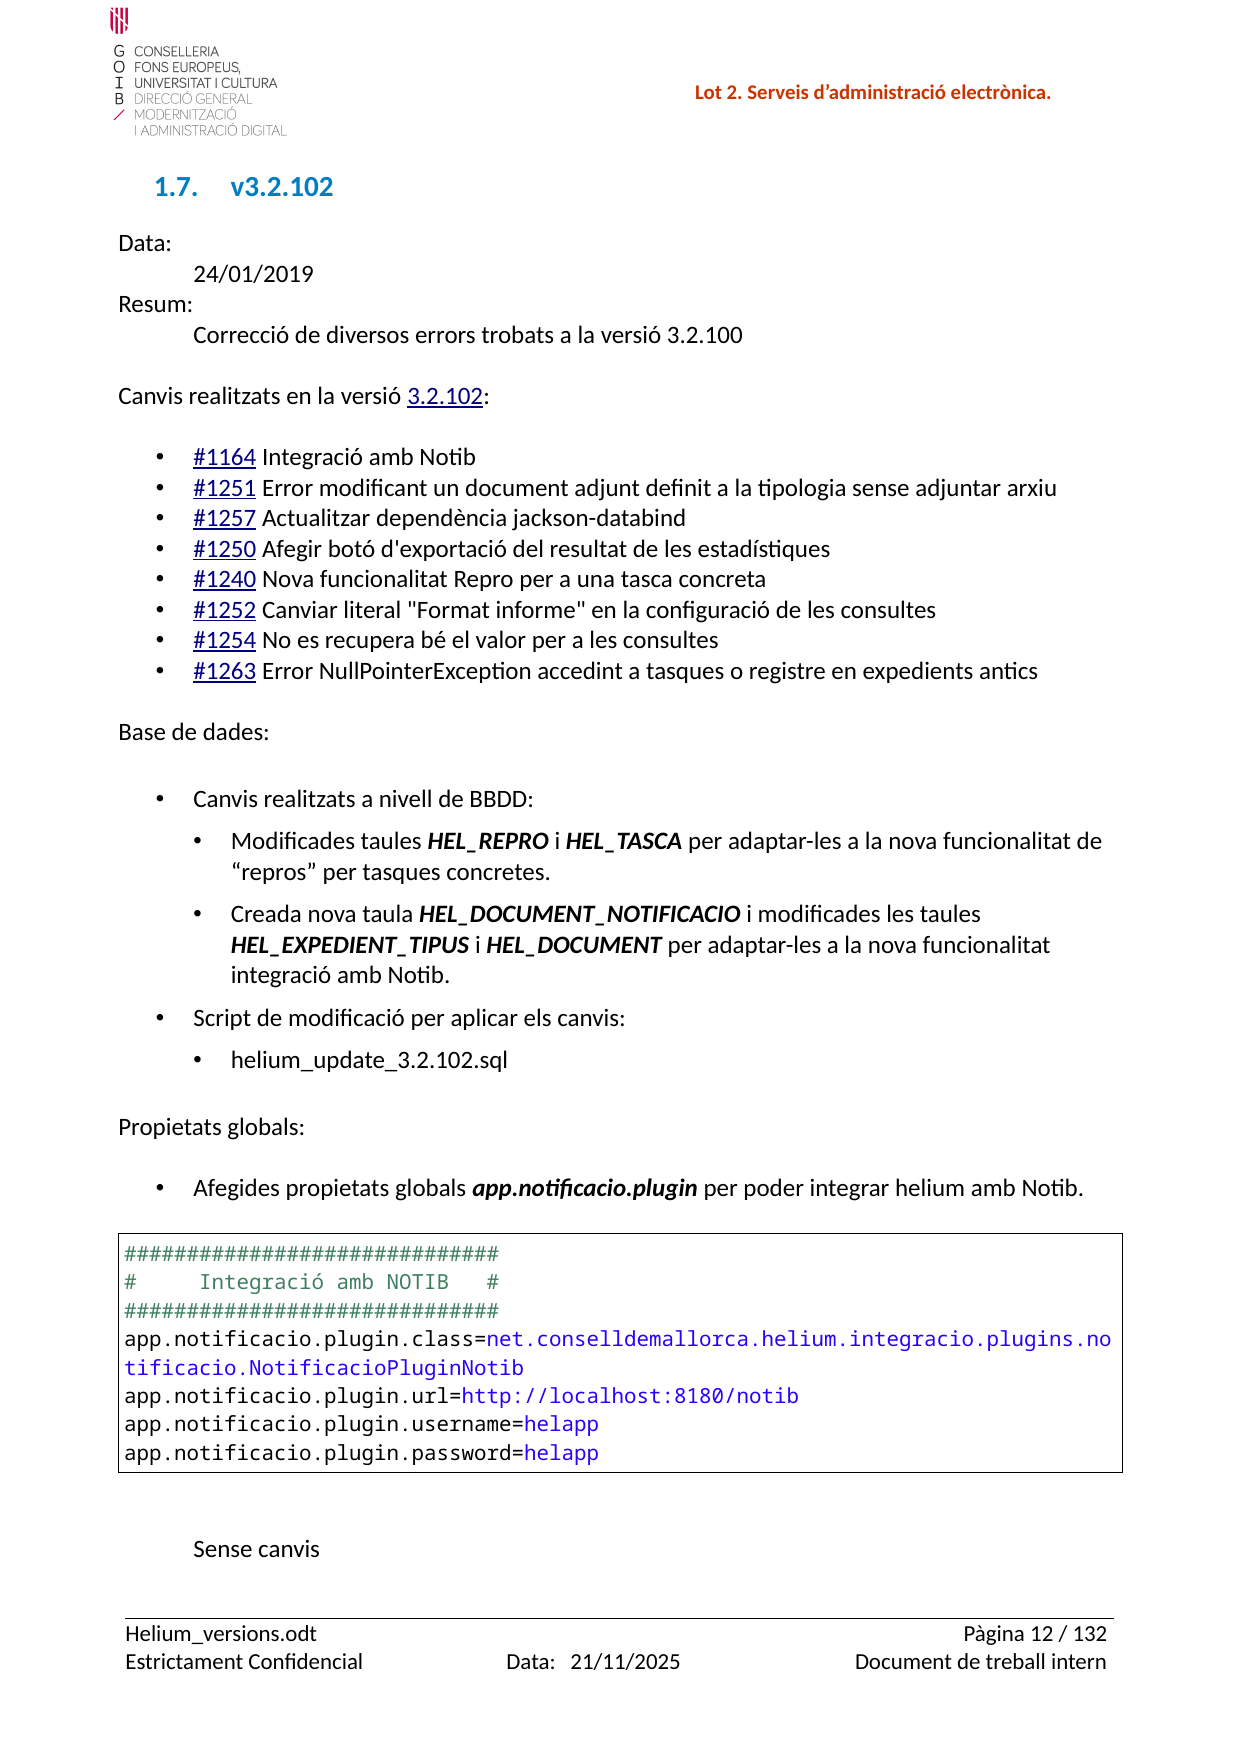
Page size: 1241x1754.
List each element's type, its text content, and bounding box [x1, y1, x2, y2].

list #1240 Nova funcionalitat Repro per a una tasca concreta [156, 563, 1122, 594]
subtitle v3.2.102 [153, 168, 1122, 204]
picture [100, 0, 297, 144]
list #1251 Error modificant un document adjunt definit a la tipologia sense adjuntar arxiu [156, 472, 1122, 502]
text Sense canvis [118, 1533, 1122, 1564]
text Propietats globals: [118, 1111, 1122, 1142]
list Canvis realitzats a nivell de BBDD: [156, 783, 1122, 813]
list #1252 Canviar literal "Format informe" en la configuració de les consultes [156, 594, 1122, 624]
text Correcció de diversos errors trobats a la versió 3.2.100 [118, 319, 1122, 350]
text Canvis realitzats en la versió 3.2.102: [118, 380, 1122, 411]
text Resum: [118, 289, 1122, 319]
text Data: [118, 228, 1122, 258]
table_header ############################## # Integració amb NOTIB # ############################## app.notificacio.plugin.class=net.conselldemallorca.helium.integracio.plugins.notificacio.NotificacioPluginNotib app.notificacio.plugin.url=http://localhost:8180/notib app.notificacio.plugin.username=helapp app.notificacio.plugin.password=helapp [119, 1234, 1122, 1472]
text Base de dades: [118, 716, 1122, 746]
list #1257 Actualitzar dependència jackson-databind [156, 502, 1122, 533]
list Creada nova taula HEL_DOCUMENT_NOTIFICACIO i modificades les taules HEL_EXPEDIENT_TIPUS i HEL_DOCUMENT per adaptar-les a la nova funcionalitat integració amb Notib. [193, 898, 1122, 990]
text 24/01/2019 [118, 258, 1122, 289]
list #1263 Error NullPointerException accedint a tasques o registre en expedients antics [156, 655, 1122, 685]
list Afegides propietats globals app.notificacio.plugin per poder integrar helium amb Notib. [156, 1172, 1122, 1203]
list #1250 Afegir botó d'exportació del resultat de les estadístiques [156, 533, 1122, 563]
list helium_update_3.2.102.sql [193, 1044, 1122, 1074]
list Script de modificació per aplicar els canvis: [156, 1002, 1122, 1032]
list #1164 Integració amb Notib [156, 441, 1122, 472]
list #1254 No es recupera bé el valor per a les consultes [156, 624, 1122, 655]
list Modificades taules HEL_REPRO i HEL_TASCA per adaptar-les a la nova funcionalitat de “repros” per tasques concretes. [193, 825, 1122, 886]
